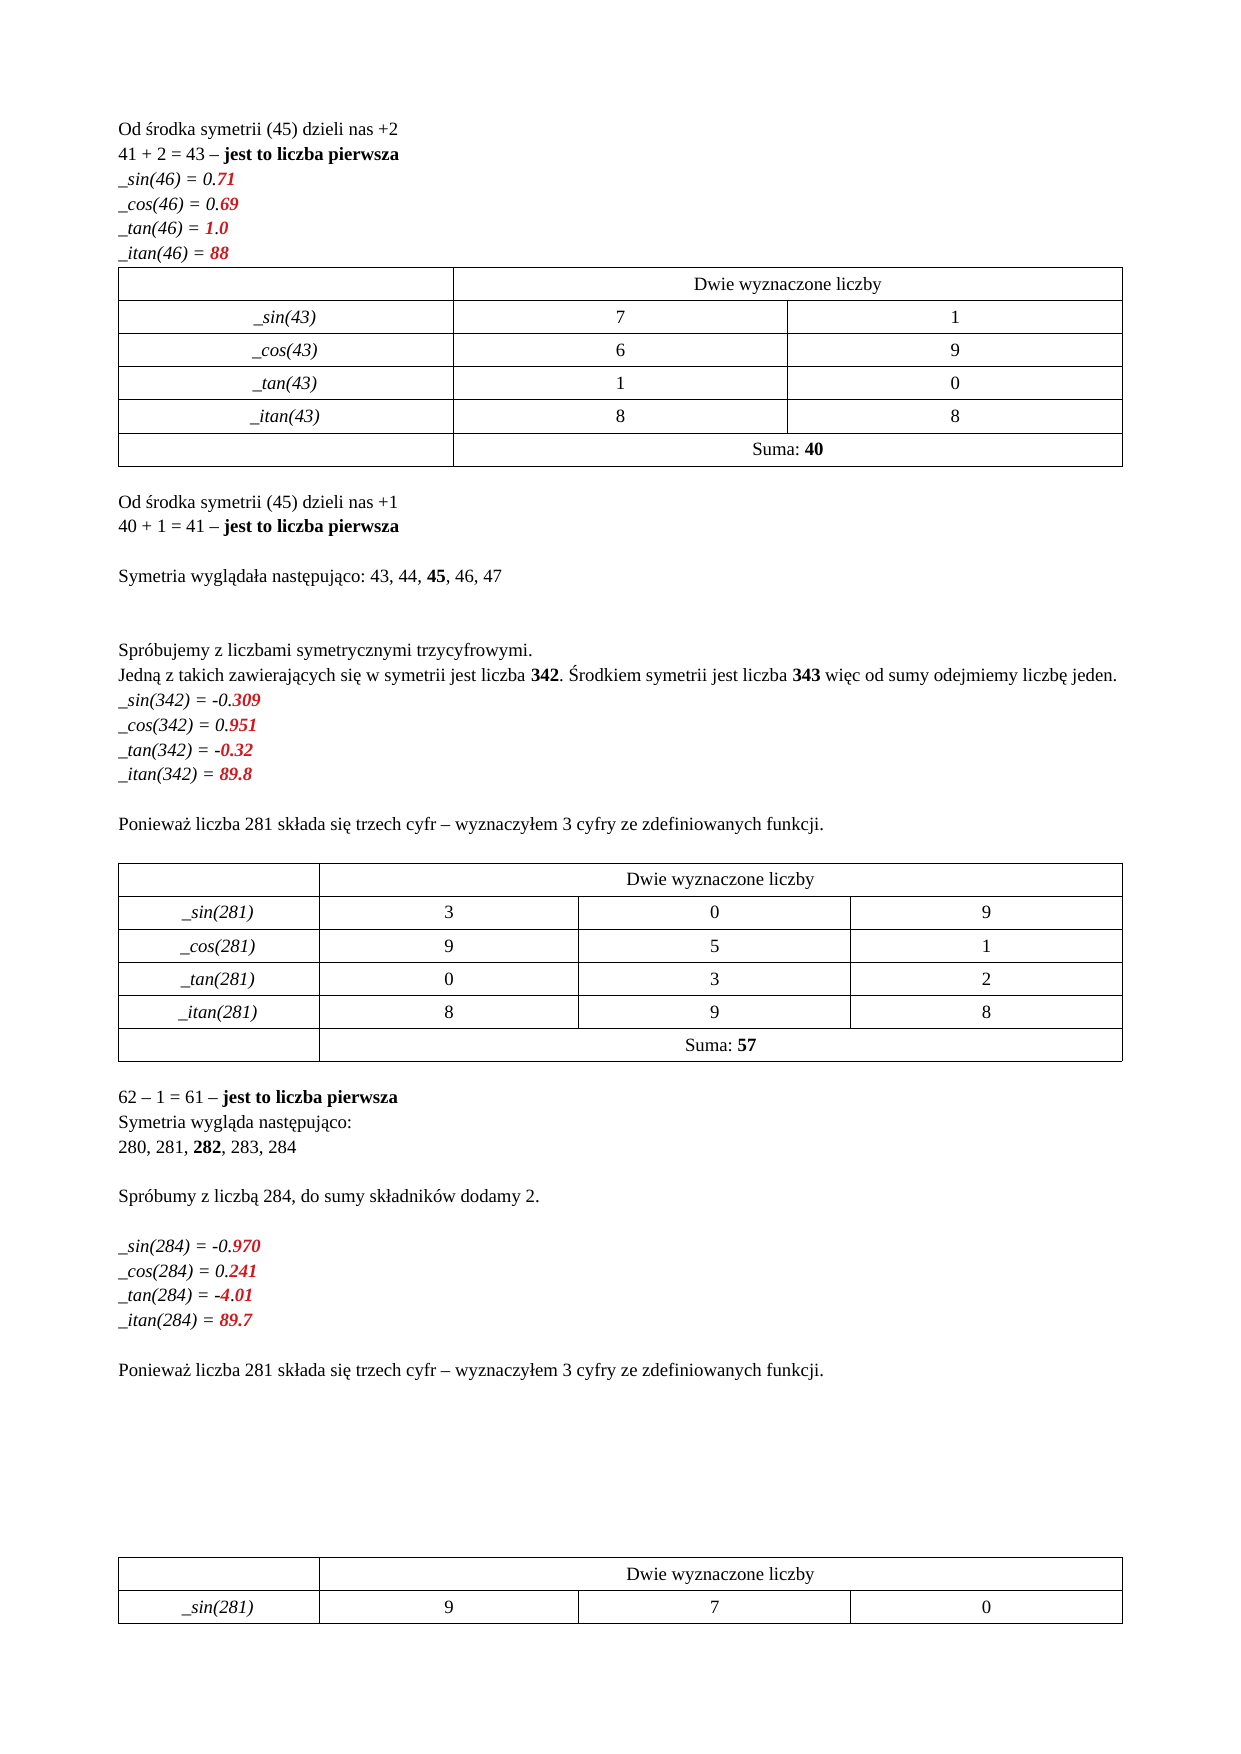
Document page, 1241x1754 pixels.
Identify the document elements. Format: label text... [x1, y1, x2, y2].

text _sin(342) = -0.309 _cos(342) = 0.951 _tan(342) = -0.32 _itan(342) = 89.8 [118, 689, 1157, 785]
table_cell _sin(281) [119, 1591, 319, 1623]
table_cell 0 [788, 367, 1122, 399]
text 280, 281, 282, 283, 284 [118, 1136, 1157, 1157]
table_cell _tan(281) [119, 963, 319, 995]
table_header Dwie wyznaczone liczby [454, 268, 1122, 300]
table_cell 1 [851, 930, 1122, 962]
text Od środka symetrii (45) dzieli nas +1 [118, 491, 1157, 512]
table_header [119, 864, 319, 896]
table_cell 3 [579, 963, 850, 995]
text Symetria wyglądała następująco: 43, 44, 45, 46, 47 [118, 565, 1157, 611]
table_cell _itan(43) [119, 400, 453, 432]
table_cell Suma: 57 [320, 1029, 1122, 1061]
table_cell 0 [579, 897, 850, 929]
table_cell _cos(281) [119, 930, 319, 962]
table_header [119, 1558, 319, 1590]
text Jedną z takich zawierających się w symetrii jest liczba 342. Środkiem symetrii jest liczba 343 więc od sumy odejmiemy liczbę jeden. [118, 664, 1157, 686]
table_header [119, 268, 453, 300]
table_cell [119, 434, 453, 466]
table_cell 6 [454, 334, 787, 366]
table_cell 0 [320, 963, 578, 995]
table_cell 2 [851, 963, 1122, 995]
table_cell 8 [788, 400, 1122, 432]
text _sin(284) = -0.970 _cos(284) = 0.241 _tan(284) = -4.01 _itan(284) = 89.7 [118, 1235, 1157, 1331]
table_cell _sin(281) [119, 897, 319, 929]
text _sin(46) = 0.71 _cos(46) = 0.69 _tan(46) = 1.0 _itan(46) = 88 [118, 168, 1157, 264]
table_cell 8 [851, 996, 1122, 1028]
table_cell 8 [454, 400, 787, 432]
table_cell 1 [788, 301, 1122, 333]
table_cell 9 [320, 930, 578, 962]
text Spróbumy z liczbą 284, do sumy składników dodamy 2. [118, 1185, 1157, 1207]
table_cell 5 [579, 930, 850, 962]
table_header Dwie wyznaczone liczby [320, 1558, 1122, 1590]
text Ponieważ liczba 281 składa się trzech cyfr – wyznaczyłem 3 cyfry ze zdefiniowanych funkcji. [118, 1359, 1157, 1380]
text Symetria wygląda następująco: [118, 1111, 1157, 1132]
table_cell 0 [851, 1591, 1122, 1623]
table_cell 9 [788, 334, 1122, 366]
table_header Dwie wyznaczone liczby [320, 864, 1122, 896]
text 62 – 1 = 61 – jest to liczba pierwsza [118, 1086, 1157, 1108]
table_cell _sin(43) [119, 301, 453, 333]
table_cell 9 [851, 897, 1122, 929]
text 41 + 2 = 43 – jest to liczba pierwsza [118, 143, 1157, 164]
table_cell [119, 1029, 319, 1061]
table_cell _itan(281) [119, 996, 319, 1028]
text Spróbujemy z liczbami symetrycznymi trzycyfrowymi. [118, 639, 1157, 661]
table_cell 8 [320, 996, 578, 1028]
text 40 + 1 = 41 – jest to liczba pierwsza [118, 515, 1157, 537]
table_cell 1 [454, 367, 787, 399]
table_cell _cos(43) [119, 334, 453, 366]
text Ponieważ liczba 281 składa się trzech cyfr – wyznaczyłem 3 cyfry ze zdefiniowanych funkcji. [118, 813, 1157, 834]
table_cell 7 [454, 301, 787, 333]
text Od środka symetrii (45) dzieli nas +2 [118, 118, 1157, 140]
table_cell _tan(43) [119, 367, 453, 399]
table_cell Suma: 40 [454, 434, 1122, 466]
table_cell 9 [579, 996, 850, 1028]
table_cell 7 [579, 1591, 850, 1623]
table_cell 9 [320, 1591, 578, 1623]
table_cell 3 [320, 897, 578, 929]
